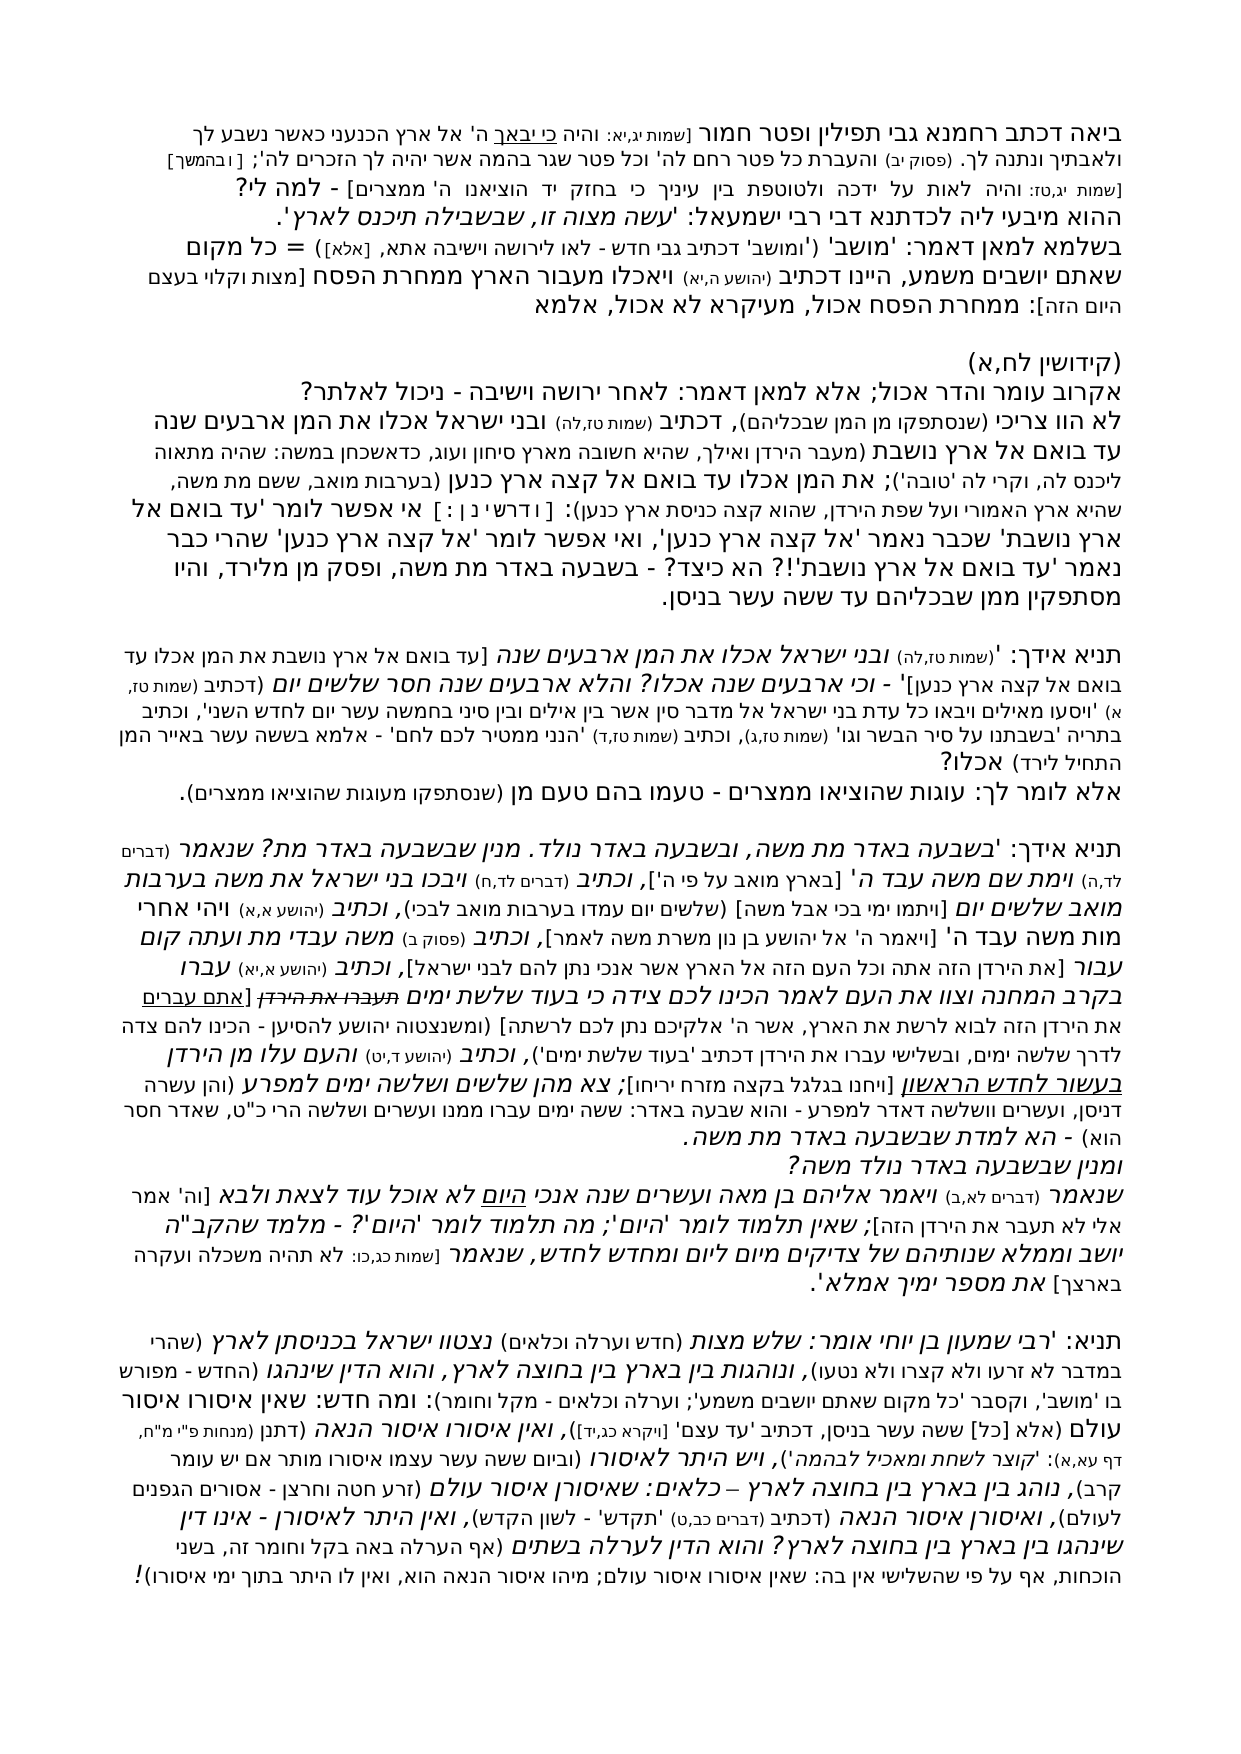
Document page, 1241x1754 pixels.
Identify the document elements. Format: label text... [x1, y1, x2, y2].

text (קידושין לח,א) [118, 348, 1122, 377]
text תניא: 'רבי שמעון בן יוחי אומר: שלש מצות (חדש וערלה וכלאים) נצטוו ישראל בכניסתן לארץ (שהרי במדבר לא זרעו ולא קצרו ולא נטעו), ונוהגות בין בארץ בין בחוצה לארץ, והוא הדין שינהגו (החדש - מפורש בו 'מושב', וקסבר 'כל מקום שאתם יושבים משמע'; וערלה וכלאים - מקל וחומר): ומה חדש: שאין איסורו איסור עולם (אלא [כל] ששה עשר בניסן, דכתיב 'עד עצם' [ויקרא כג,יד]), ואין איסורו איסור הנאה (דתנן (מנחות פ"י מ"ח, דף עא,א): 'קוצר לשחת ומאכיל לבהמה'), ויש היתר לאיסורו (וביום ששה עשר עצמו איסורו מותר אם יש עומר קרב), נוהג בין בארץ בין בחוצה לארץ – כלאים: שאיסורן איסור עולם (זרע חטה וחרצן - אסורים הגפנים לעולם), ואיסורן איסור הנאה (דכתיב (דברים כב,ט) 'תקדש' - לשון הקדש), ואין היתר לאיסורן - אינו דין שינהגו בין בארץ בין בחוצה לארץ? והוא הדין לערלה בשתים (אף הערלה באה בקל וחומר זה, בשני הוכחות, אף על פי שהשלישי אין בה: שאין איסורו איסור עולם; מיהו איסור הנאה הוא, ואין לו היתר בתוך ימי איסורו)! [118, 1326, 1122, 1590]
text שנאמר (דברים לא,ב) ויאמר אליהם בן מאה ועשרים שנה אנכי היום לא אוכל עוד לצאת ולבא [וה' אמר אלי לא תעבר את הירדן הזה]; שאין תלמוד לומר 'היום'; מה תלמוד לומר 'היום'? - מלמד שהקב"ה יושב וממלא שנותיהם של צדיקים מיום ליום ומחדש לחדש, שנאמר [שמות כג,כו: לא תהיה משכלה ועקרה בארצך] את מספר ימיך אמלא'. [118, 1181, 1122, 1298]
text בשלמא למאן דאמר: 'מושב' ('ומושב' דכתיב גבי חדש - לאו לירושה וישיבה אתא, [אלא]) = כל מקום שאתם יושבים משמע, היינו דכתיב (יהושע ה,יא) ויאכלו מעבור הארץ ממחרת הפסח [מצות וקלוי בעצם היום הזה]: ממחרת הפסח אכול, מעיקרא לא אכול, אלמא [118, 232, 1122, 319]
text ביאה דכתב רחמנא גבי תפילין ופטר חמור [שמות יג,יא: והיה כי יבאך ה' אל ארץ הכנעני כאשר נשבע לך ולאבתיך ונתנה לך. (פסוק יב) והעברת כל פטר רחם לה' וכל פטר שגר בהמה אשר יהיה לך הזכרים לה'; [ובהמשך] [שמות יג,טז: והיה לאות על ידכה ולטוטפת בין עיניך כי בחזק יד הוציאנו ה' ממצרים] - למה לי? [118, 118, 1122, 203]
text אלא לומר לך: עוגות שהוציאו ממצרים - טעמו בהם טעם מן (שנסתפקו מעוגות שהוציאו ממצרים). [118, 777, 1122, 806]
text תניא אידך: '(שמות טז,לה) ובני ישראל אכלו את המן ארבעים שנה [עד בואם אל ארץ נושבת את המן אכלו עד בואם אל קצה ארץ כנען]' - וכי ארבעים שנה אכלו? והלא ארבעים שנה חסר שלשים יום (דכתיב (שמות טז,א) 'ויסעו מאילים ויבאו כל עדת בני ישראל אל מדבר סין אשר בין אילים ובין סיני בחמשה עשר יום לחדש השני', וכתיב בתריה 'בשבתנו על סיר הבשר וגו' (שמות טז,ג), וכתיב (שמות טז,ד) 'הנני ממטיר לכם לחם' - אלמא בששה עשר באייר המן התחיל לירד) אכלו? [118, 640, 1122, 777]
text תניא אידך: 'בשבעה באדר מת משה, ובשבעה באדר נולד. מנין שבשבעה באדר מת? שנאמר (דברים לד,ה) וימת שם משה עבד ה' [בארץ מואב על פי ה'], וכתיב (דברים לד,ח) ויבכו בני ישראל את משה בערבות מואב שלשים יום [ויתמו ימי בכי אבל משה] (שלשים יום עמדו בערבות מואב לבכי), וכתיב (יהושע א,א) ויהי אחרי מות משה עבד ה' [ויאמר ה' אל יהושע בן נון משרת משה לאמר], וכתיב (פסוק ב) משה עבדי מת ועתה קום עבור [את הירדן הזה אתה וכל העם הזה אל הארץ אשר אנכי נתן להם לבני ישראל], וכתיב (יהושע א,יא) עברו בקרב המחנה וצוו את העם לאמר הכינו לכם צידה כי בעוד שלשת ימים תעברו את הירדן [אתם עברים את הירדן הזה לבוא לרשת את הארץ, אשר ה' אלקיכם נתן לכם לרשתה] (ומשנצטוה יהושע להסיען - הכינו להם צדה לדרך שלשה ימים, ובשלישי עברו את הירדן דכתיב 'בעוד שלשת ימים'), וכתיב (יהושע ד,יט) והעם עלו מן הירדן בעשור לחדש הראשון [ויחנו בגלגל בקצה מזרח יריחו]; צא מהן שלשים ושלשה ימים למפרע (והן עשרה דניסן, ועשרים וושלשה דאדר למפרע - והוא שבעה באדר: ששה ימים עברו ממנו ועשרים ושלשה הרי כ"ט, שאדר חסר הוא) - הא למדת שבשבעה באדר מת משה. [118, 835, 1122, 1152]
text ומנין שבשבעה באדר נולד משה? [118, 1152, 1122, 1181]
text לא הוו צריכי (שנסתפקו מן המן שבכליהם), דכתיב (שמות טז,לה) ובני ישראל אכלו את המן ארבעים שנה עד בואם אל ארץ נושבת (מעבר הירדן ואילך, שהיא חשובה מארץ סיחון ועוג, כדאשכחן במשה: שהיה מתאוה ליכנס לה, וקרי לה 'טובה'); את המן אכלו עד בואם אל קצה ארץ כנען (בערבות מואב, ששם מת משה, שהיא ארץ האמורי ועל שפת הירדן, שהוא קצה כניסת ארץ כנען): [ודרשינן:] אי אפשר לומר 'עד בואם אל ארץ נושבת' שכבר נאמר 'אל קצה ארץ כנען', ואי אפשר לומר 'אל קצה ארץ כנען' שהרי כבר נאמר 'עד בואם אל ארץ נושבת'!? הא כיצד? - בשבעה באדר מת משה, ופסק מן מלירד, והיו מסתפקין ממן שבכליהם עד ששה עשר בניסן. [118, 407, 1122, 612]
text אקרוב עומר והדר אכול; אלא למאן דאמר: לאחר ירושה וישיבה - ניכול לאלתר? [118, 377, 1122, 407]
text ההוא מיבעי ליה לכדתנא דבי רבי ישמעאל: 'עשה מצוה זו, שבשבילה תיכנס לארץ'. [118, 203, 1122, 232]
